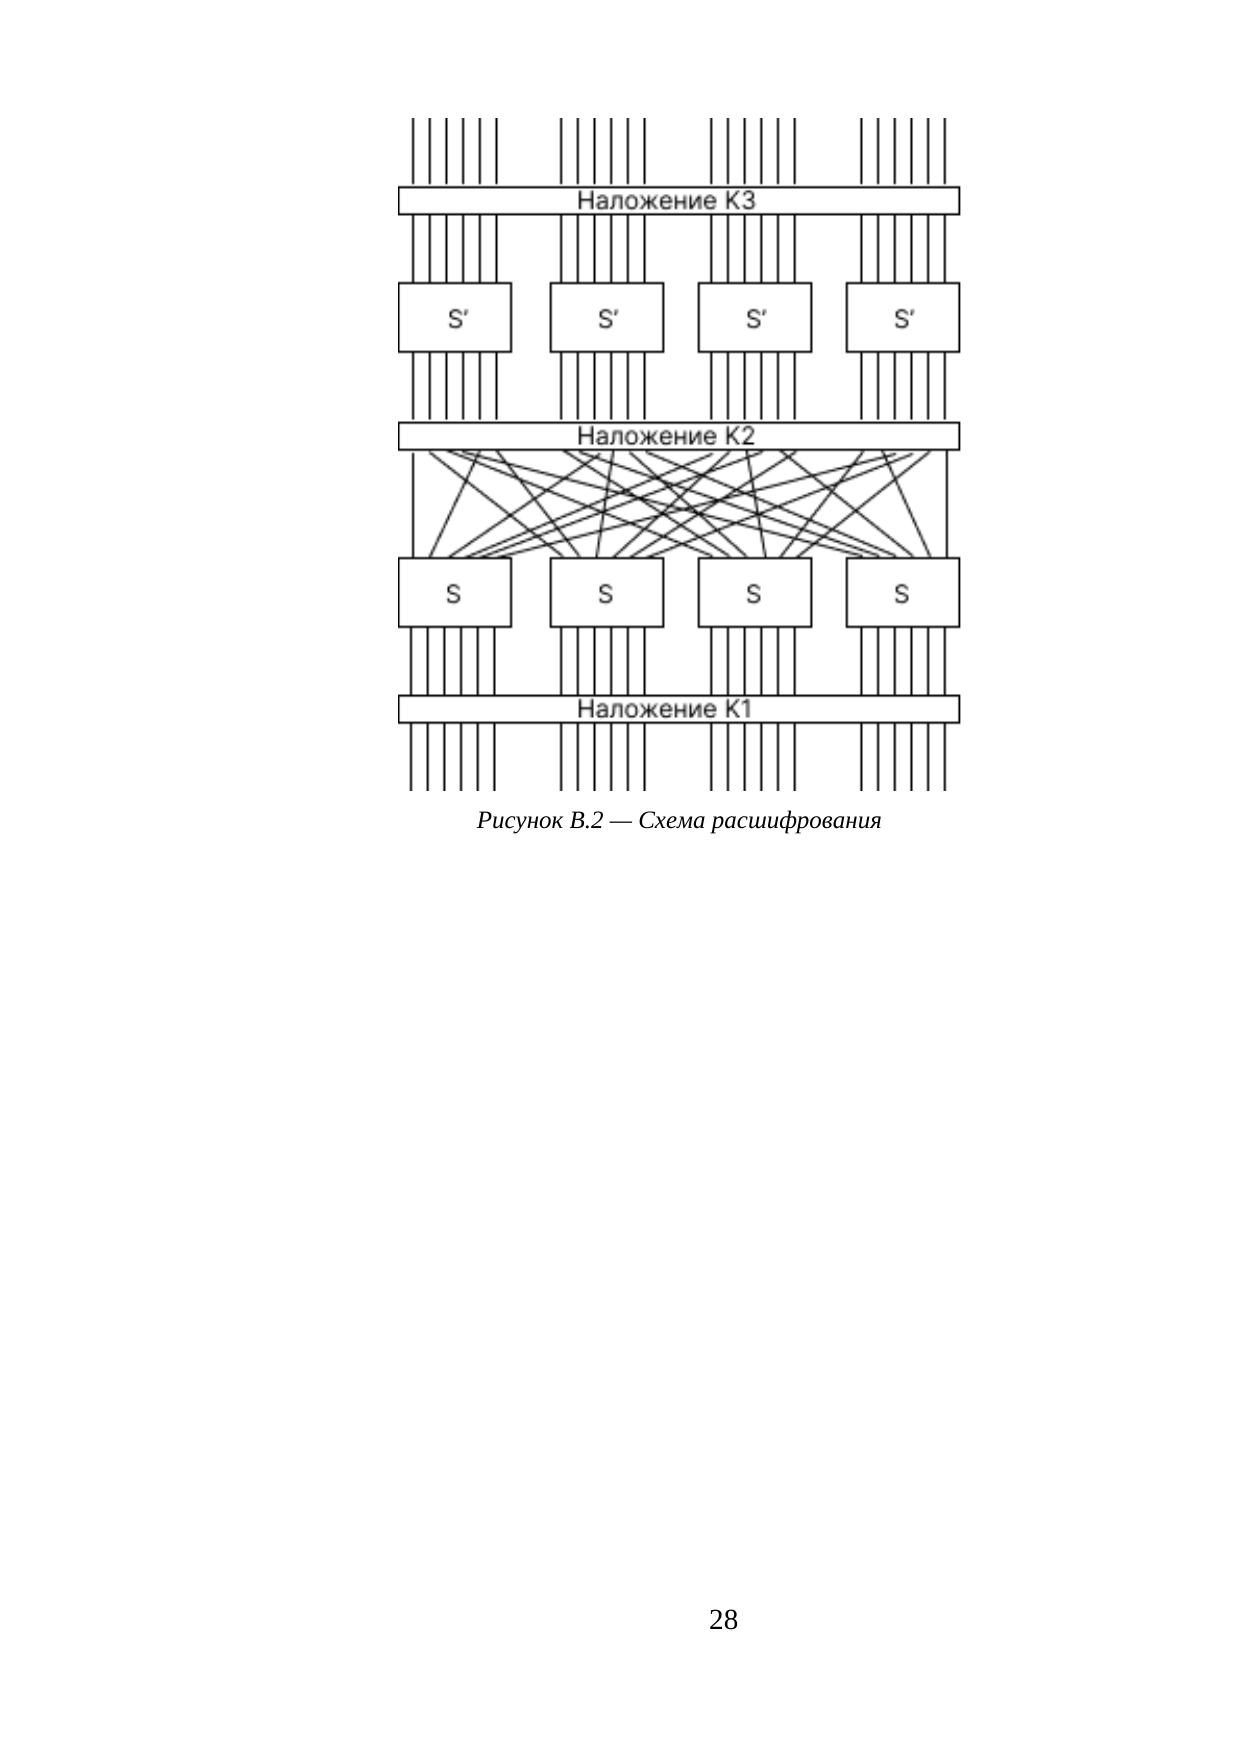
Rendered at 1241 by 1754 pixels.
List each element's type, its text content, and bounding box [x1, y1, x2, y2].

picture [398, 118, 961, 791]
text Рисунок В.2 — Схема расшифрования [177, 791, 1181, 834]
